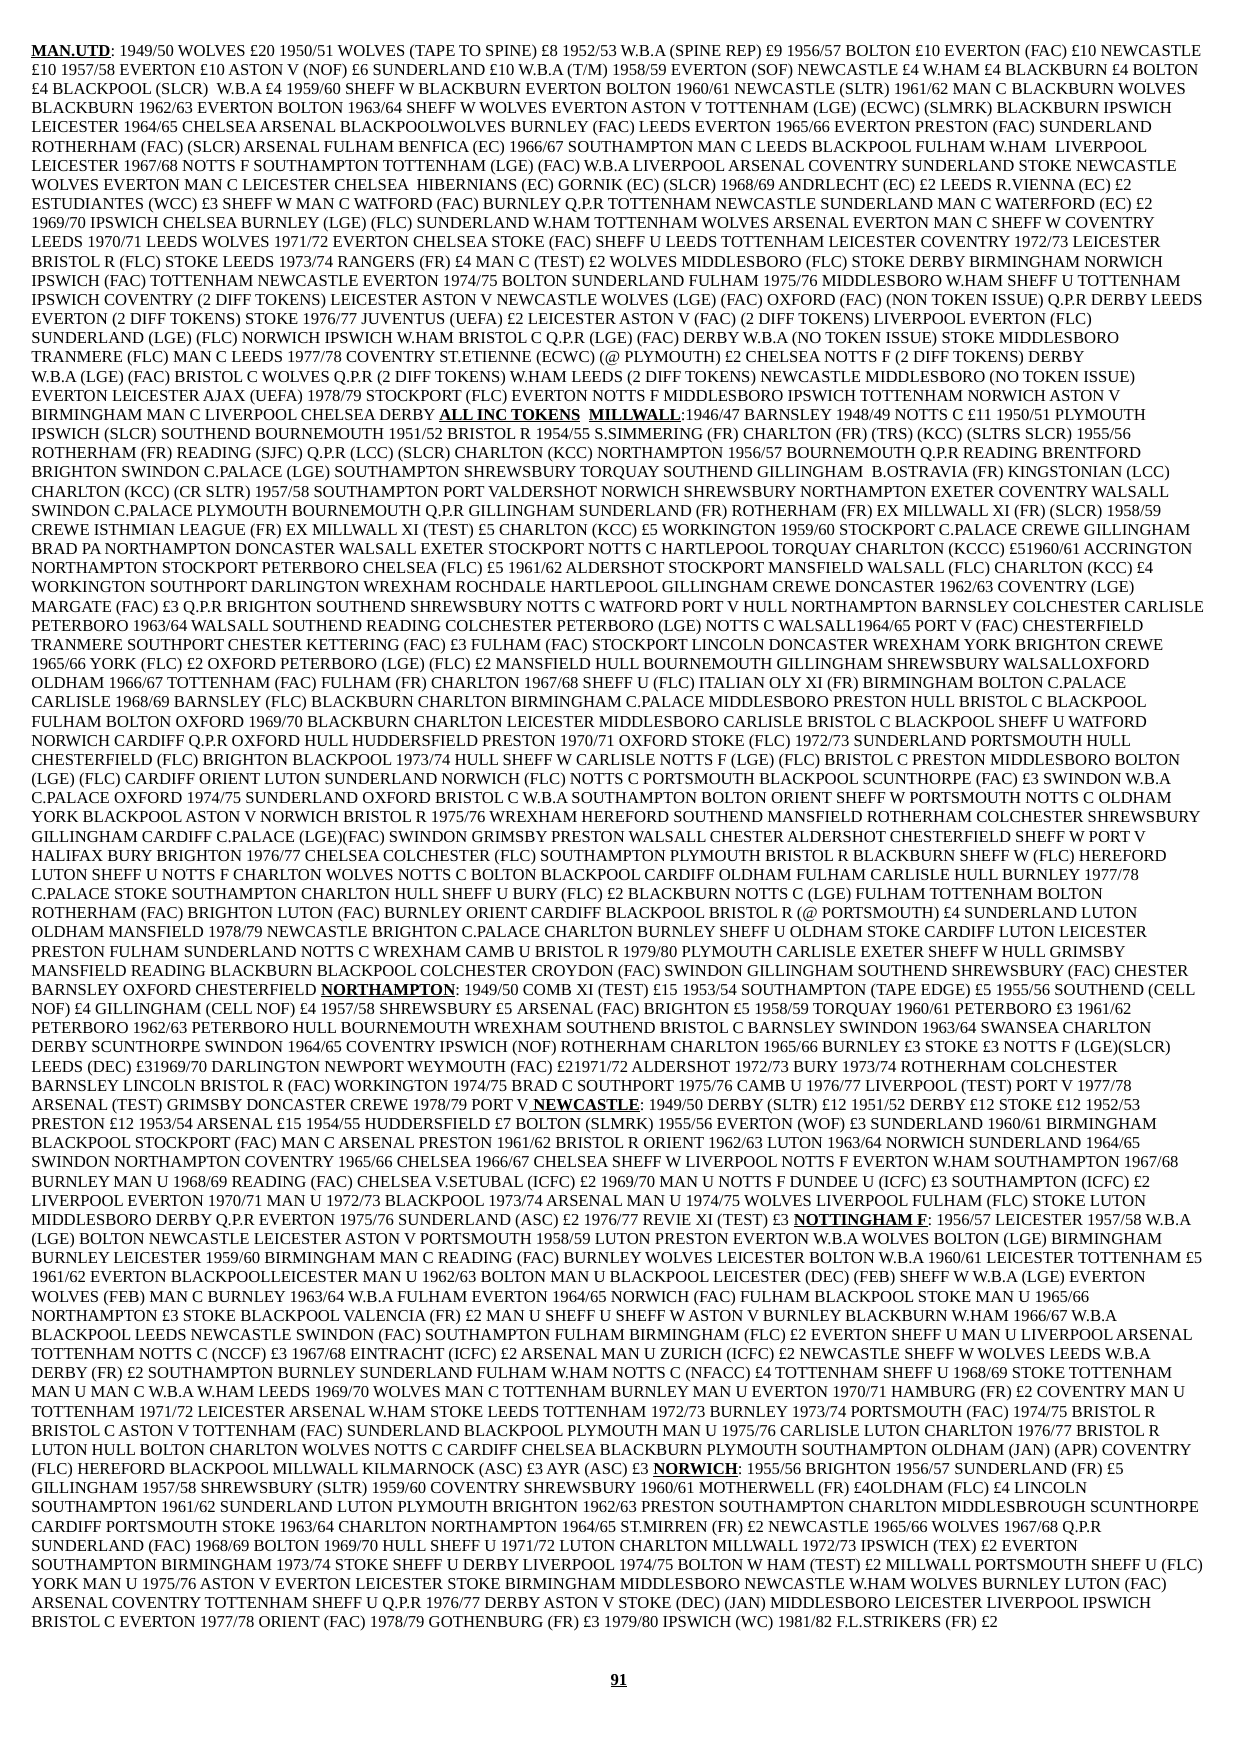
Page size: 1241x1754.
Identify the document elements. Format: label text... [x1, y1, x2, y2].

text W.B.A (LGE) (FAC) BRISTOL C WOLVES Q.P.R (2 DIFF TOKENS) W.HAM LEEDS (2 DIFF TOKENS) NEWCASTLE MIDDLESBORO (NO TOKEN ISSUE) EVERTON LEICESTER AJAX (UEFA) 1978/79 STOCKPORT (FLC) EVERTON NOTTS F MIDDLESBORO IPSWICH TOTTENHAM NORWICH ASTON V BIRMINGHAM MAN C LIVERPOOL CHELSEA DERBY ALL INC TOKENS MILLWALL:1946/47 BARNSLEY 1948/49 NOTTS C £11 1950/51 PLYMOUTH IPSWICH (SLCR) SOUTHEND BOURNEMOUTH 1951/52 BRISTOL R 1954/55 S.SIMMERING (FR) CHARLTON (FR) (TRS) (KCC) (SLTRS SLCR) 1955/56 ROTHERHAM (FR) READING (SJFC) Q.P.R (LCC) (SLCR) CHARLTON (KCC) NORTHAMPTON 1956/57 BOURNEMOUTH Q.P.R READING BRENTFORD BRIGHTON SWINDON C.PALACE (LGE) SOUTHAMPTON SHREWSBURY TORQUAY SOUTHEND GILLINGHAM B.OSTRAVIA (FR) KINGSTONIAN (LCC) CHARLTON (KCC) (CR SLTR) 1957/58 SOUTHAMPTON PORT VALDERSHOT NORWICH SHREWSBURY NORTHAMPTON EXETER COVENTRY WALSALL SWINDON C.PALACE PLYMOUTH BOURNEMOUTH Q.P.R GILLINGHAM SUNDERLAND (FR) ROTHERHAM (FR) EX MILLWALL XI (FR) (SLCR) 1958/59 CREWE ISTHMIAN LEAGUE (FR) EX MILLWALL XI (TEST) £5 CHARLTON (KCC) £5 WORKINGTON 1959/60 STOCKPORT C.PALACE CREWE GILLINGHAM BRAD PA NORTHAMPTON DONCASTER WALSALL EXETER STOCKPORT NOTTS C HARTLEPOOL TORQUAY CHARLTON (KCCC) £51960/61 ACCRINGTON NORTHAMPTON STOCKPORT PETERBORO CHELSEA (FLC) £5 1961/62 ALDERSHOT STOCKPORT MANSFIELD WALSALL (FLC) CHARLTON (KCC) £4 WORKINGTON SOUTHPORT DARLINGTON WREXHAM ROCHDALE HARTLEPOOL GILLINGHAM CREWE DONCASTER 1962/63 COVENTRY (LGE) MARGATE (FAC) £3 Q.P.R BRIGHTON SOUTHEND SHREWSBURY NOTTS C WATFORD PORT V HULL NORTHAMPTON BARNSLEY COLCHESTER CARLISLE PETERBORO 1963/64 WALSALL SOUTHEND READING COLCHESTER PETERBORO (LGE) NOTTS C WALSALL1964/65 PORT V (FAC) CHESTERFIELD TRANMERE SOUTHPORT CHESTER KETTERING (FAC) £3 FULHAM (FAC) STOCKPORT LINCOLN DONCASTER WREXHAM YORK BRIGHTON CREWE 1965/66 YORK (FLC) £2 OXFORD PETERBORO (LGE) (FLC) £2 MANSFIELD HULL BOURNEMOUTH GILLINGHAM SHREWSBURY WALSALLOXFORD OLDHAM 1966/67 TOTTENHAM (FAC) FULHAM (FR) CHARLTON 1967/68 SHEFF U (FLC) ITALIAN OLY XI (FR) BIRMINGHAM BOLTON C.PALACE CARLISLE 1968/69 BARNSLEY (FLC) BLACKBURN CHARLTON BIRMINGHAM C.PALACE MIDDLESBORO PRESTON HULL BRISTOL C BLACKPOOL FULHAM BOLTON OXFORD 1969/70 BLACKBURN CHARLTON LEICESTER MIDDLESBORO CARLISLE BRISTOL C BLACKPOOL SHEFF U WATFORD NORWICH CARDIFF Q.P.R OXFORD HULL HUDDERSFIELD PRESTON 1970/71 OXFORD STOKE (FLC) 1972/73 SUNDERLAND PORTSMOUTH HULL CHESTERFIELD (FLC) BRIGHTON BLACKPOOL 1973/74 HULL SHEFF W CARLISLE NOTTS F (LGE) (FLC) BRISTOL C PRESTON MIDDLESBORO BOLTON (LGE) (FLC) CARDIFF ORIENT LUTON SUNDERLAND NORWICH (FLC) NOTTS C PORTSMOUTH BLACKPOOL SCUNTHORPE (FAC) £3 SWINDON W.B.A C.PALACE OXFORD 1974/75 SUNDERLAND OXFORD BRISTOL C W.B.A SOUTHAMPTON BOLTON ORIENT SHEFF W PORTSMOUTH NOTTS C OLDHAM YORK BLACKPOOL ASTON V NORWICH BRISTOL R 1975/76 WREXHAM HEREFORD SOUTHEND MANSFIELD ROTHERHAM COLCHESTER SHREWSBURY GILLINGHAM CARDIFF C.PALACE (LGE)(FAC) SWINDON GRIMSBY PRESTON WALSALL CHESTER ALDERSHOT CHESTERFIELD SHEFF W PORT V HALIFAX BURY BRIGHTON 1976/77 CHELSEA COLCHESTER (FLC) SOUTHAMPTON PLYMOUTH BRISTOL R BLACKBURN SHEFF W (FLC) HEREFORD LUTON SHEFF U NOTTS F CHARLTON WOLVES NOTTS C BOLTON BLACKPOOL CARDIFF OLDHAM FULHAM CARLISLE HULL BURNLEY 1977/78 C.PALACE STOKE SOUTHAMPTON CHARLTON HULL SHEFF U BURY (FLC) £2 BLACKBURN NOTTS C (LGE) FULHAM TOTTENHAM BOLTON ROTHERHAM (FAC) BRIGHTON LUTON (FAC) BURNLEY ORIENT CARDIFF BLACKPOOL BRISTOL R (@ PORTSMOUTH) £4 SUNDERLAND LUTON OLDHAM MANSFIELD 1978/79 NEWCASTLE BRIGHTON C.PALACE CHARLTON BURNLEY SHEFF U OLDHAM STOKE CARDIFF LUTON LEICESTER PRESTON FULHAM SUNDERLAND NOTTS C WREXHAM CAMB U BRISTOL R 1979/80 PLYMOUTH CARLISLE EXETER SHEFF W HULL GRIMSBY MANSFIELD READING BLACKBURN BLACKPOOL COLCHESTER CROYDON (FAC) SWINDON GILLINGHAM SOUTHEND SHREWSBURY (FAC) CHESTER BARNSLEY OXFORD CHESTERFIELD NORTHAMPTON: 1949/50 COMB XI (TEST) £15 1953/54 SOUTHAMPTON (TAPE EDGE) £5 1955/56 SOUTHEND (CELL NOF) £4 GILLINGHAM (CELL NOF) £4 1957/58 SHREWSBURY £5 ARSENAL (FAC) BRIGHTON £5 1958/59 TORQUAY 1960/61 PETERBORO £3 1961/62 PETERBORO 1962/63 PETERBORO HULL BOURNEMOUTH WREXHAM SOUTHEND BRISTOL C BARNSLEY SWINDON 1963/64 SWANSEA CHARLTON DERBY SCUNTHORPE SWINDON 1964/65 COVENTRY IPSWICH (NOF) ROTHERHAM CHARLTON 1965/66 BURNLEY £3 STOKE £3 NOTTS F (LGE)(SLCR) LEEDS (DEC) £31969/70 DARLINGTON NEWPORT WEYMOUTH (FAC) £21971/72 ALDERSHOT 1972/73 BURY 1973/74 ROTHERHAM COLCHESTER BARNSLEY LINCOLN BRISTOL R (FAC) WORKINGTON 1974/75 BRAD C SOUTHPORT 1975/76 CAMB U 1976/77 LIVERPOOL (TEST) PORT V 1977/78 ARSENAL (TEST) GRIMSBY DONCASTER CREWE 1978/79 PORT V NEWCASTLE: 1949/50 DERBY (SLTR) £12 1951/52 DERBY £12 STOKE £12 1952/53 PRESTON £12 1953/54 ARSENAL £15 1954/55 HUDDERSFIELD £7 BOLTON (SLMRK) 1955/56 EVERTON (WOF) £3 SUNDERLAND 1960/61 BIRMINGHAM BLACKPOOL STOCKPORT (FAC) MAN C ARSENAL PRESTON 1961/62 BRISTOL R ORIENT 1962/63 LUTON 1963/64 NORWICH SUNDERLAND 1964/65 SWINDON NORTHAMPTON COVENTRY 1965/66 CHELSEA 1966/67 CHELSEA SHEFF W LIVERPOOL NOTTS F EVERTON W.HAM SOUTHAMPTON 1967/68 BURNLEY MAN U 1968/69 READING (FAC) CHELSEA V.SETUBAL (ICFC) £2 1969/70 MAN U NOTTS F DUNDEE U (ICFC) £3 SOUTHAMPTON (ICFC) £2 LIVERPOOL EVERTON 1970/71 MAN U 1972/73 BLACKPOOL 1973/74 ARSENAL MAN U 1974/75 WOLVES LIVERPOOL FULHAM (FLC) STOKE LUTON MIDDLESBORO DERBY Q.P.R EVERTON 1975/76 SUNDERLAND (ASC) £2 1976/77 REVIE XI (TEST) £3 NOTTINGHAM F: 1956/57 LEICESTER 1957/58 W.B.A (LGE) BOLTON NEWCASTLE LEICESTER ASTON V PORTSMOUTH 1958/59 LUTON PRESTON EVERTON W.B.A WOLVES BOLTON (LGE) BIRMINGHAM BURNLEY LEICESTER 1959/60 BIRMINGHAM MAN C READING (FAC) BURNLEY WOLVES LEICESTER BOLTON W.B.A 1960/61 LEICESTER TOTTENHAM £5 1961/62 EVERTON BLACKPOOLLEICESTER MAN U 1962/63 BOLTON MAN U BLACKPOOL LEICESTER (DEC) (FEB) SHEFF W W.B.A (LGE) EVERTON WOLVES (FEB) MAN C BURNLEY 1963/64 W.B.A FULHAM EVERTON 1964/65 NORWICH (FAC) FULHAM BLACKPOOL STOKE MAN U 1965/66 NORTHAMPTON £3 STOKE BLACKPOOL VALENCIA (FR) £2 MAN U SHEFF U SHEFF W ASTON V BURNLEY BLACKBURN W.HAM 1966/67 W.B.A BLACKPOOL LEEDS NEWCASTLE SWINDON (FAC) SOUTHAMPTON FULHAM BIRMINGHAM (FLC) £2 EVERTON SHEFF U MAN U LIVERPOOL ARSENAL TOTTENHAM NOTTS C (NCCF) £3 1967/68 EINTRACHT (ICFC) £2 ARSENAL MAN U ZURICH (ICFC) £2 NEWCASTLE SHEFF W WOLVES LEEDS W.B.A DERBY (FR) £2 SOUTHAMPTON BURNLEY SUNDERLAND FULHAM W.HAM NOTTS C (NFACC) £4 TOTTENHAM SHEFF U 1968/69 STOKE TOTTENHAM MAN U MAN C W.B.A W.HAM LEEDS 1969/70 WOLVES MAN C TOTTENHAM BURNLEY MAN U EVERTON 1970/71 HAMBURG (FR) £2 COVENTRY MAN U TOTTENHAM 1971/72 LEICESTER ARSENAL W.HAM STOKE LEEDS TOTTENHAM 1972/73 BURNLEY 1973/74 PORTSMOUTH (FAC) 1974/75 BRISTOL R BRISTOL C ASTON V TOTTENHAM (FAC) SUNDERLAND BLACKPOOL PLYMOUTH MAN U 1975/76 CARLISLE LUTON CHARLTON 1976/77 BRISTOL R LUTON HULL BOLTON CHARLTON WOLVES NOTTS C CARDIFF CHELSEA BLACKBURN PLYMOUTH SOUTHAMPTON OLDHAM (JAN) (APR) COVENTRY (FLC) HEREFORD BLACKPOOL MILLWALL KILMARNOCK (ASC) £3 AYR (ASC) £3 NORWICH: 1955/56 BRIGHTON 1956/57 SUNDERLAND (FR) £5 GILLINGHAM 1957/58 SHREWSBURY (SLTR) 1959/60 COVENTRY SHREWSBURY 1960/61 MOTHERWELL (FR) £4OLDHAM (FLC) £4 LINCOLN SOUTHAMPTON 1961/62 SUNDERLAND LUTON PLYMOUTH BRIGHTON 1962/63 PRESTON SOUTHAMPTON CHARLTON MIDDLESBROUGH SCUNTHORPE CARDIFF PORTSMOUTH STOKE 1963/64 CHARLTON NORTHAMPTON 1964/65 ST.MIRREN (FR) £2 NEWCASTLE 1965/66 WOLVES 1967/68 Q.P.R SUNDERLAND (FAC) 1968/69 BOLTON 1969/70 HULL SHEFF U 1971/72 LUTON CHARLTON MILLWALL 1972/73 IPSWICH (TEX) £2 EVERTON SOUTHAMPTON BIRMINGHAM 1973/74 STOKE SHEFF U DERBY LIVERPOOL 1974/75 BOLTON W HAM (TEST) £2 MILLWALL PORTSMOUTH SHEFF U (FLC) YORK MAN U 1975/76 ASTON V EVERTON LEICESTER STOKE BIRMINGHAM MIDDLESBORO NEWCASTLE W.HAM WOLVES BURNLEY LUTON (FAC) ARSENAL COVENTRY TOTTENHAM SHEFF U Q.P.R 1976/77 DERBY ASTON V STOKE (DEC) (JAN) MIDDLESBORO LEICESTER LIVERPOOL IPSWICH BRISTOL C EVERTON 1977/78 ORIENT (FAC) 1978/79 GOTHENBURG (FR) £3 1979/80 IPSWICH (WC) 1981/82 F.L.STRIKERS (FR) £2 [31, 366, 1206, 1631]
text 91 [31, 1670, 1206, 1689]
text MAN.UTD: 1949/50 WOLVES £20 1950/51 WOLVES (TAPE TO SPINE) £8 1952/53 W.B.A (SPINE REP) £9 1956/57 BOLTON £10 EVERTON (FAC) £10 NEWCASTLE £10 1957/58 EVERTON £10 ASTON V (NOF) £6 SUNDERLAND £10 W.B.A (T/M) 1958/59 EVERTON (SOF) NEWCASTLE £4 W.HAM £4 BLACKBURN £4 BOLTON £4 BLACKPOOL (SLCR) W.B.A £4 1959/60 SHEFF W BLACKBURN EVERTON BOLTON 1960/61 NEWCASTLE (SLTR) 1961/62 MAN C BLACKBURN WOLVES BLACKBURN 1962/63 EVERTON BOLTON 1963/64 SHEFF W WOLVES EVERTON ASTON V TOTTENHAM (LGE) (ECWC) (SLMRK) BLACKBURN IPSWICH LEICESTER 1964/65 CHELSEA ARSENAL BLACKPOOLWOLVES BURNLEY (FAC) LEEDS EVERTON 1965/66 EVERTON PRESTON (FAC) SUNDERLAND ROTHERHAM (FAC) (SLCR) ARSENAL FULHAM BENFICA (EC) 1966/67 SOUTHAMPTON MAN C LEEDS BLACKPOOL FULHAM W.HAM LIVERPOOL LEICESTER 1967/68 NOTTS F SOUTHAMPTON TOTTENHAM (LGE) (FAC) W.B.A LIVERPOOL ARSENAL COVENTRY SUNDERLAND STOKE NEWCASTLE WOLVES EVERTON MAN C LEICESTER CHELSEA HIBERNIANS (EC) GORNIK (EC) (SLCR) 1968/69 ANDRLECHT (EC) £2 LEEDS R.VIENNA (EC) £2 ESTUDIANTES (WCC) £3 SHEFF W MAN C WATFORD (FAC) BURNLEY Q.P.R TOTTENHAM NEWCASTLE SUNDERLAND MAN C WATERFORD (EC) £2 1969/70 IPSWICH CHELSEA BURNLEY (LGE) (FLC) SUNDERLAND W.HAM TOTTENHAM WOLVES ARSENAL EVERTON MAN C SHEFF W COVENTRY LEEDS 1970/71 LEEDS WOLVES 1971/72 EVERTON CHELSEA STOKE (FAC) SHEFF U LEEDS TOTTENHAM LEICESTER COVENTRY 1972/73 LEICESTER BRISTOL R (FLC) STOKE LEEDS 1973/74 RANGERS (FR) £4 MAN C (TEST) £2 WOLVES MIDDLESBORO (FLC) STOKE DERBY BIRMINGHAM NORWICH IPSWICH (FAC) TOTTENHAM NEWCASTLE EVERTON 1974/75 BOLTON SUNDERLAND FULHAM 1975/76 MIDDLESBORO W.HAM SHEFF U TOTTENHAM IPSWICH COVENTRY (2 DIFF TOKENS) LEICESTER ASTON V NEWCASTLE WOLVES (LGE) (FAC) OXFORD (FAC) (NON TOKEN ISSUE) Q.P.R DERBY LEEDS EVERTON (2 DIFF TOKENS) STOKE 1976/77 JUVENTUS (UEFA) £2 LEICESTER ASTON V (FAC) (2 DIFF TOKENS) LIVERPOOL EVERTON (FLC) SUNDERLAND (LGE) (FLC) NORWICH IPSWICH W.HAM BRISTOL C Q.P.R (LGE) (FAC) DERBY W.B.A (NO TOKEN ISSUE) STOKE MIDDLESBORO TRANMERE (FLC) MAN C LEEDS 1977/78 COVENTRY ST.ETIENNE (ECWC) (@ PLYMOUTH) £2 CHELSEA NOTTS F (2 DIFF TOKENS) DERBY [31, 41, 1206, 366]
